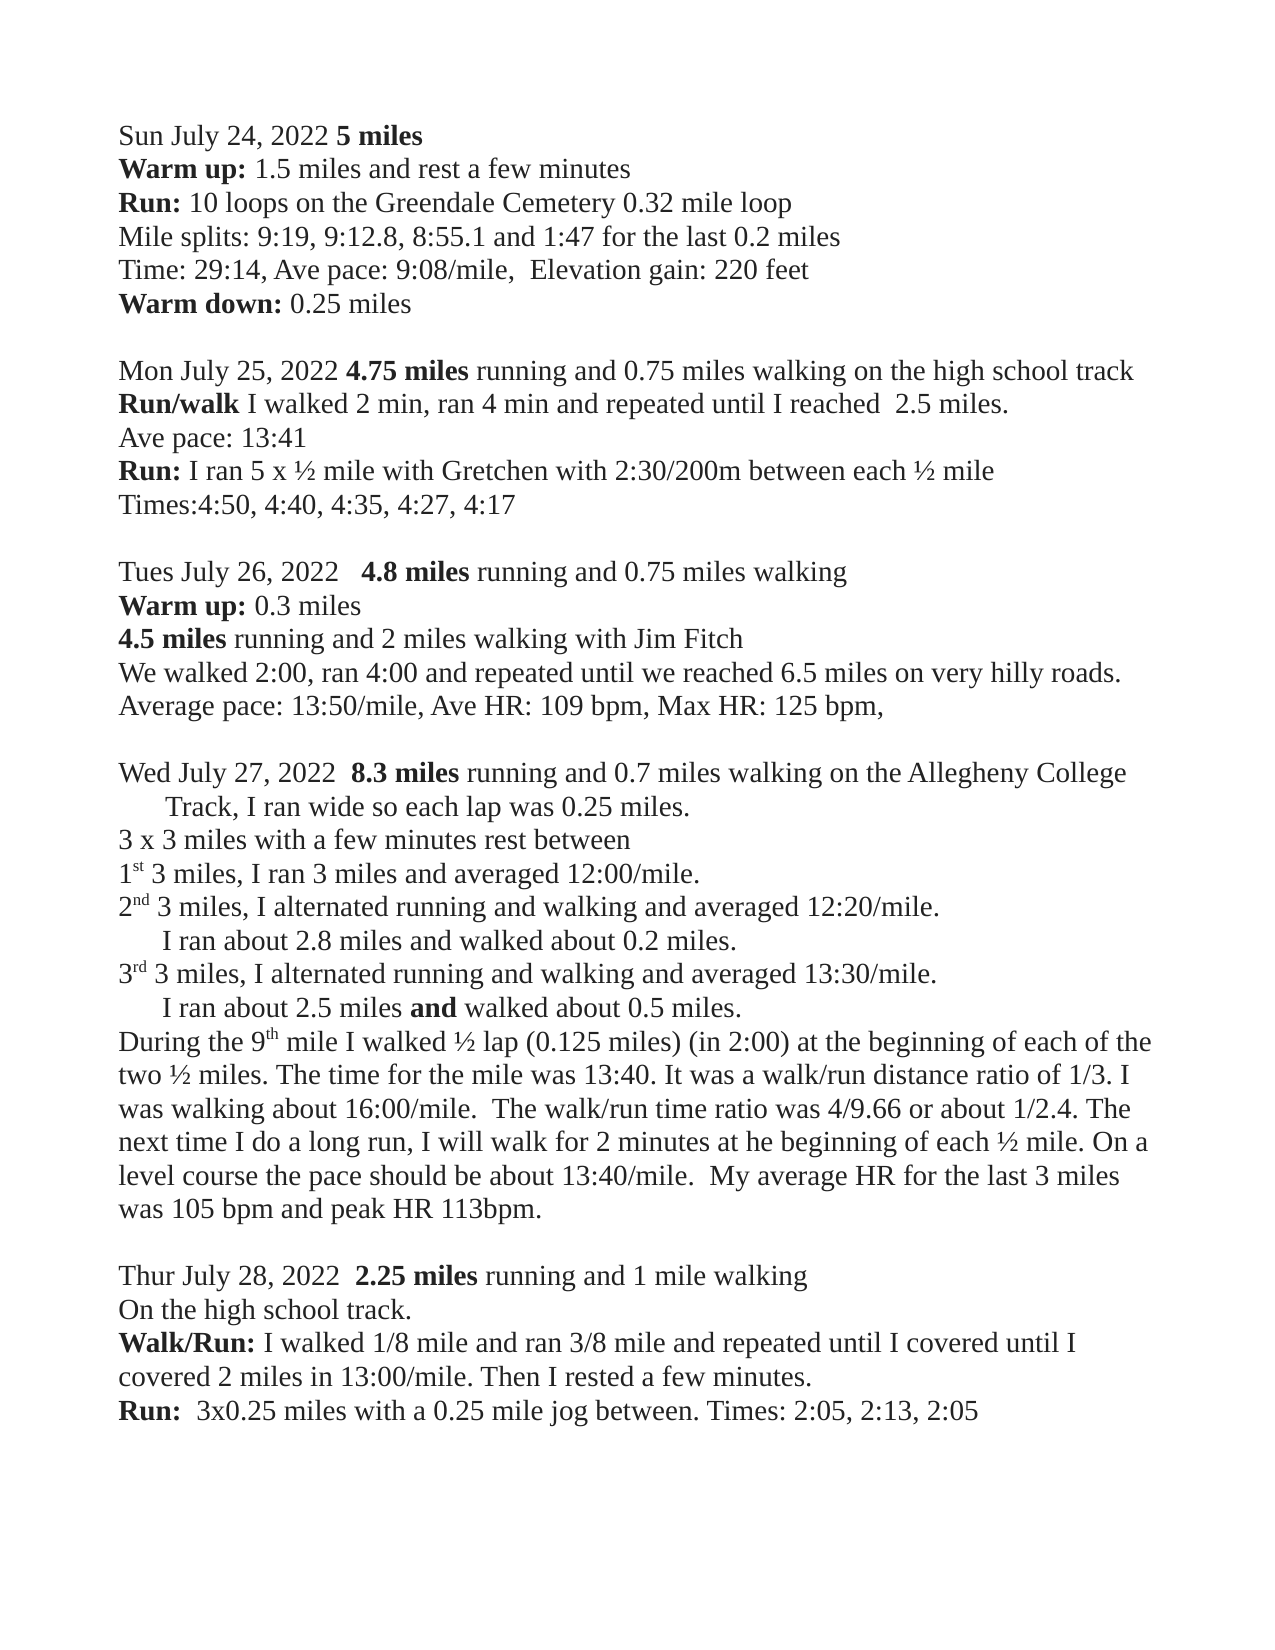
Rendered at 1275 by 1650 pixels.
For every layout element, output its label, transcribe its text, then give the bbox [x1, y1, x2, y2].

text Mile splits: 9:19, 9:12.8, 8:55.1 and 1:47 for the last 0.2 miles [118, 219, 1161, 252]
text Time: 29:14, Ave pace: 9:08/mile, Elevation gain: 220 feet [118, 252, 1161, 286]
text Walk/Run: I walked 1/8 mile and ran 3/8 mile and repeated until I covered until I covered 2 miles in 13:00/mile. Then I rested a few minutes. [118, 1326, 1161, 1393]
text Ave pace: 13:41 [118, 420, 1161, 453]
text Run: 10 loops on the Greendale Cemetery 0.32 mile loop [118, 185, 1161, 219]
text During the 9th mile I walked ½ lap (0.125 miles) (in 2:00) at the beginning of each of the two ½ miles. The time for the mile was 13:40. It was a walk/run distance ratio of 1/3. I was walking about 16:00/mile. The walk/run time ratio was 4/9.66 or about 1/2.4. The next time I do a long run, I will walk for 2 minutes at he beginning of each ½ mile. On a level course the pace should be about 13:40/mile. My average HR for the last 3 miles was 105 bpm and peak HR 113bpm. [118, 1024, 1161, 1225]
text Wed July 27, 2022 8.3 miles running and 0.7 miles walking on the Allegheny College Track, I ran wide so each lap was 0.25 miles. [118, 755, 1161, 822]
text 1st 3 miles, I ran 3 miles and averaged 12:00/mile. [118, 856, 1161, 889]
text On the high school track. [118, 1292, 1161, 1326]
text Warm up: 0.3 miles [118, 588, 1161, 621]
text I ran about 2.5 miles and walked about 0.5 miles. [118, 990, 1161, 1024]
text Warm up: 1.5 miles and rest a few minutes [118, 152, 1161, 185]
text 3 x 3 miles with a few minutes rest between [118, 822, 1161, 856]
text Run: 3x0.25 miles with a 0.25 mile jog between. Times: 2:05, 2:13, 2:05 [118, 1393, 1161, 1426]
text Run: I ran 5 x ½ mile with Gretchen with 2:30/200m between each ½ mile [118, 453, 1161, 487]
text 3rd 3 miles, I alternated running and walking and averaged 13:30/mile. [118, 957, 1161, 990]
text Run/walk I walked 2 min, ran 4 min and repeated until I reached 2.5 miles. [118, 386, 1161, 420]
text I ran about 2.8 miles and walked about 0.2 miles. [118, 923, 1161, 957]
text Tues July 26, 2022 4.8 miles running and 0.75 miles walking [118, 554, 1161, 588]
text We walked 2:00, ran 4:00 and repeated until we reached 6.5 miles on very hilly roads. [118, 655, 1161, 688]
text Sun July 24, 2022 5 miles [118, 118, 1161, 152]
text Thur July 28, 2022 2.25 miles running and 1 mile walking [118, 1258, 1161, 1292]
text Average pace: 13:50/mile, Ave HR: 109 bpm, Max HR: 125 bpm, [118, 688, 1161, 722]
text Mon July 25, 2022 4.75 miles running and 0.75 miles walking on the high school track [118, 353, 1161, 386]
text 4.5 miles running and 2 miles walking with Jim Fitch [118, 621, 1161, 655]
text Times:4:50, 4:40, 4:35, 4:27, 4:17 [118, 487, 1161, 521]
text Warm down: 0.25 miles [118, 286, 1161, 319]
text 2nd 3 miles, I alternated running and walking and averaged 12:20/mile. [118, 889, 1161, 923]
